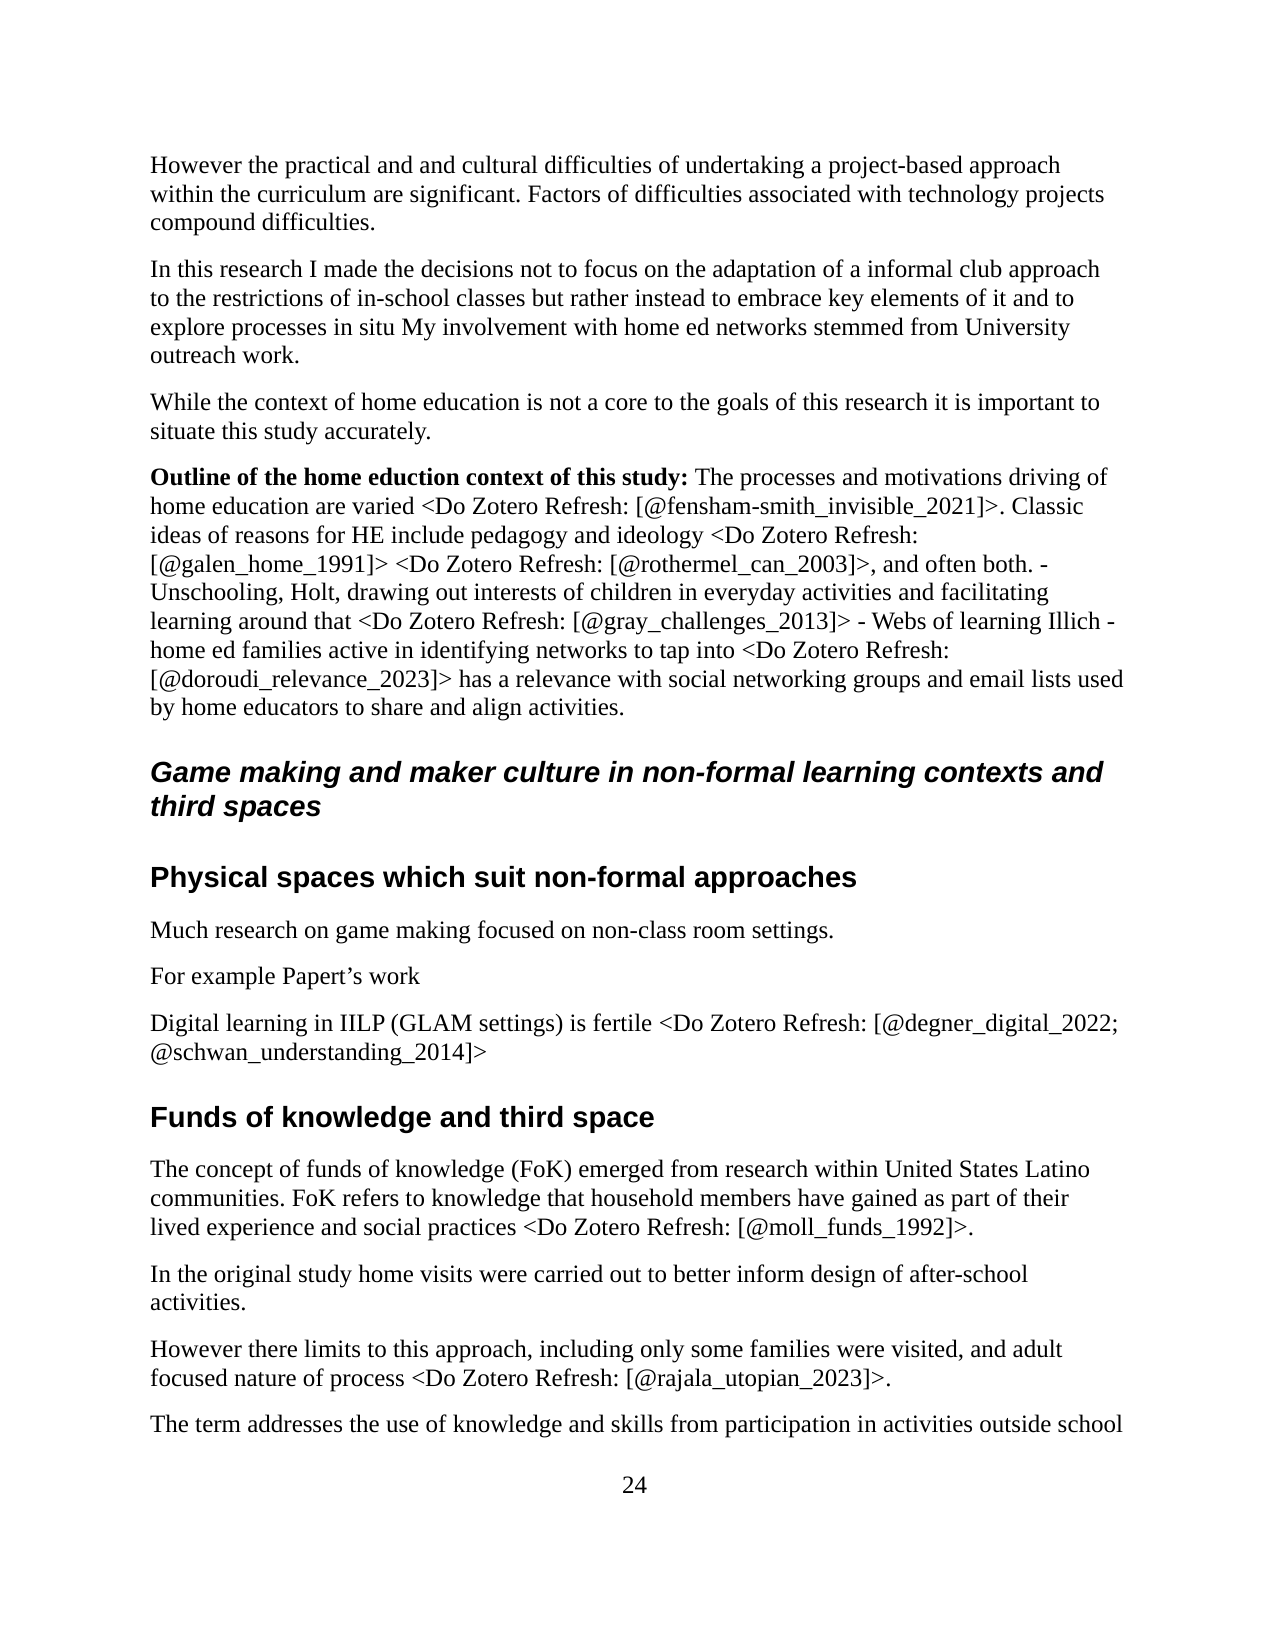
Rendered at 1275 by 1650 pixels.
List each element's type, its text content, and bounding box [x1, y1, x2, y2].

text The term addresses the use of knowledge and skills from participation in activities outside school [150, 1409, 1125, 1438]
subtitle Funds of knowledge and third space [150, 1099, 1125, 1133]
text Much research on game making focused on non-class room settings. [150, 915, 1125, 943]
text For example Papert’s work [150, 961, 1125, 990]
text In the original study home visits were carried out to better inform design of after-school activities. [150, 1259, 1125, 1316]
text In this research I made the decisions not to focus on the adaptation of a informal club approach to the restrictions of in-school classes but rather instead to embrace key elements of it and to explore processes in situ My involvement with home ed networks stemmed from University outreach work. [150, 254, 1125, 369]
subtitle Game making and maker culture in non-formal learning contexts and third spaces [150, 755, 1125, 822]
text However the practical and and cultural difficulties of undertaking a project-based approach within the curriculum are significant. Factors of difficulties associated with technology projects compound difficulties. [150, 150, 1125, 236]
subtitle Physical spaces which suit non-formal approaches [150, 860, 1125, 893]
text While the context of home education is not a core to the goals of this research it is important to situate this study accurately. [150, 387, 1125, 444]
text Outline of the home eduction context of this study: The processes and motivations driving of home education are varied <Do Zotero Refresh: [@fensham-smith_invisible_2021]>. Classic ideas of reasons for HE include pedagogy and ideology <Do Zotero Refresh: [@galen_home_1991]> <Do Zotero Refresh: [@rothermel_can_2003]>, and often both. - Unschooling, Holt, drawing out interests of children in everyday activities and facilitating learning around that <Do Zotero Refresh: [@gray_challenges_2013]> - Webs of learning Illich - home ed families active in identifying networks to tap into <Do Zotero Refresh: [@doroudi_relevance_2023]> has a relevance with social networking groups and email lists used by home educators to share and align activities. [150, 462, 1125, 721]
text Digital learning in IILP (GLAM settings) is fertile <Do Zotero Refresh: [@degner_digital_2022; @schwan_understanding_2014]> [150, 1008, 1125, 1066]
text The concept of funds of knowledge (FoK) emerged from research within United States Latino communities. FoK refers to knowledge that household members have gained as part of their lived experience and social practices <Do Zotero Refresh: [@moll_funds_1992]>. [150, 1154, 1125, 1241]
text However there limits to this approach, including only some families were visited, and adult focused nature of process <Do Zotero Refresh: [@rajala_utopian_2023]>. [150, 1334, 1125, 1392]
